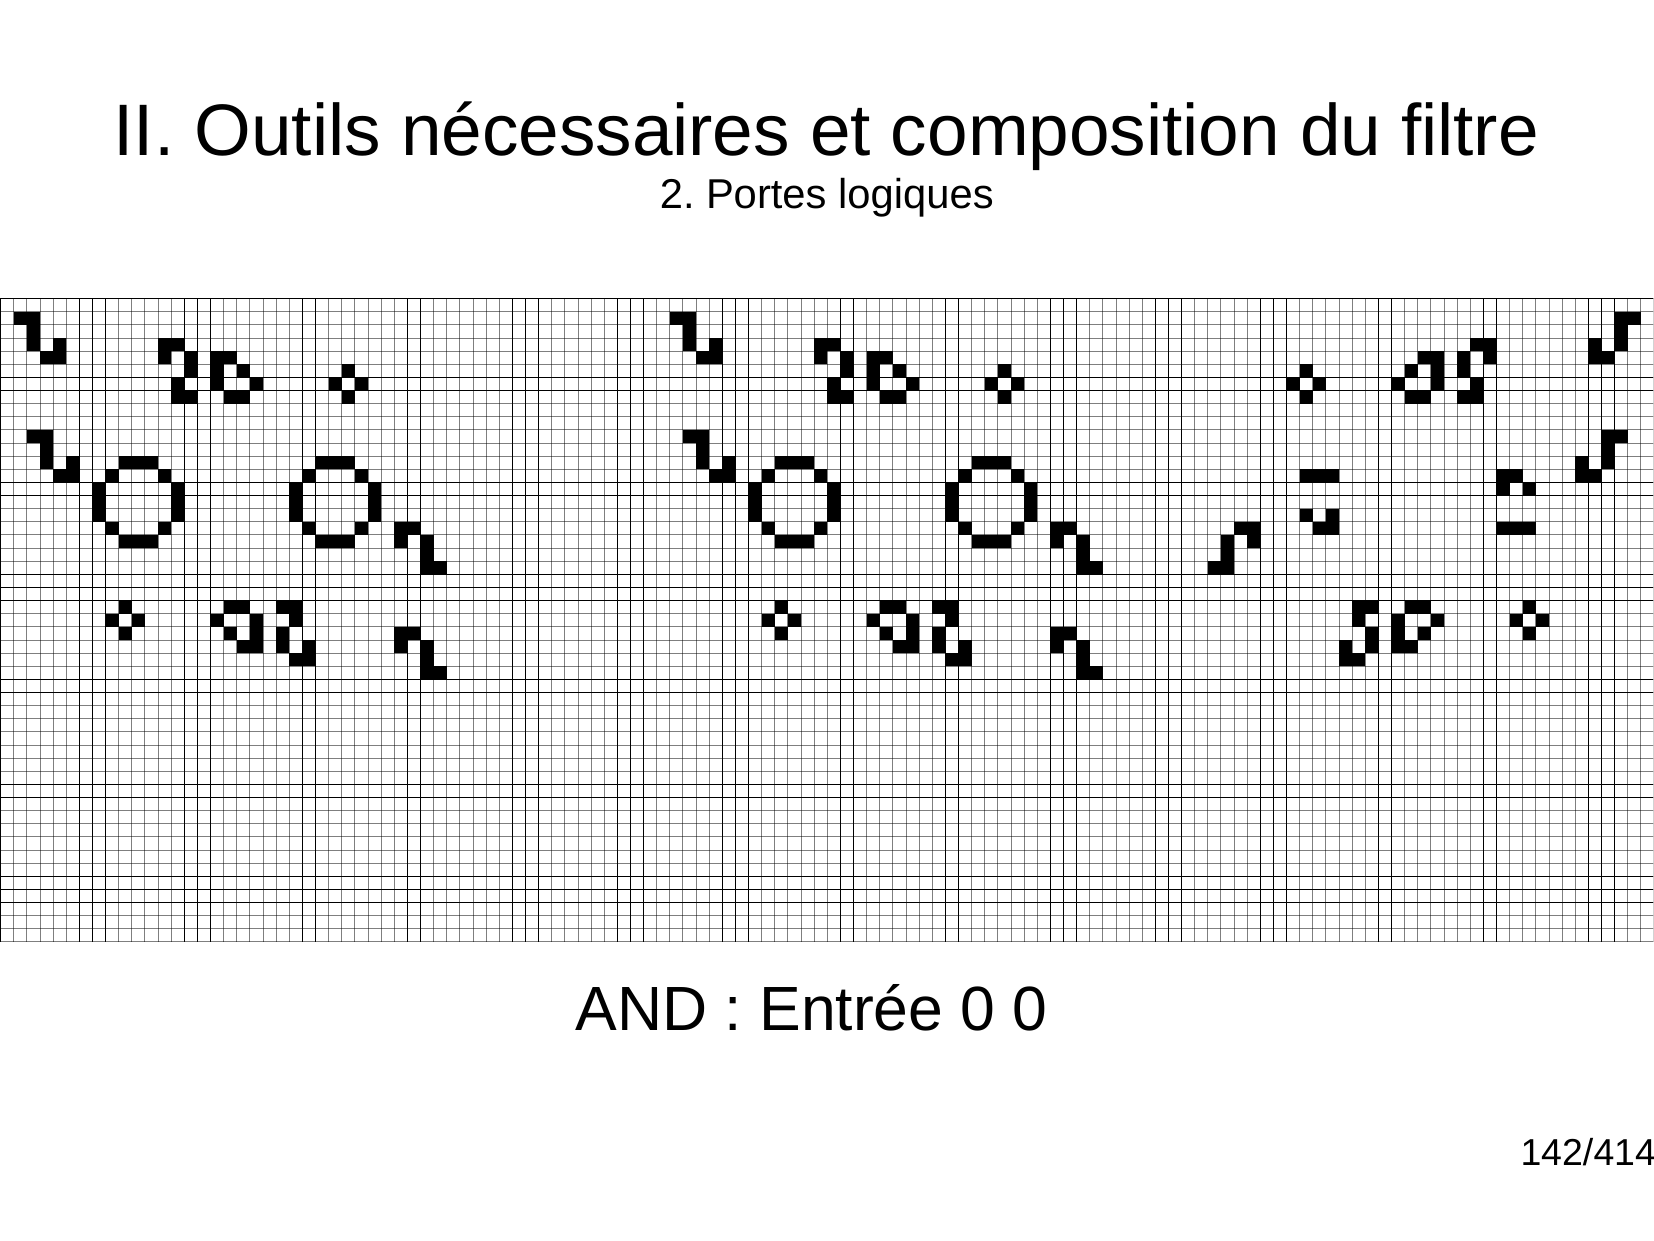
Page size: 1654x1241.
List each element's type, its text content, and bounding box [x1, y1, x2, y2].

picture [0, 298, 1654, 942]
title II. Outils nécessaires et composition du filtre 2. Portes logiques [82, 49, 1571, 257]
text_box <number>/414 [1505, 1124, 1654, 1182]
text_box AND : Entrée 0 0 [561, 966, 1063, 1052]
